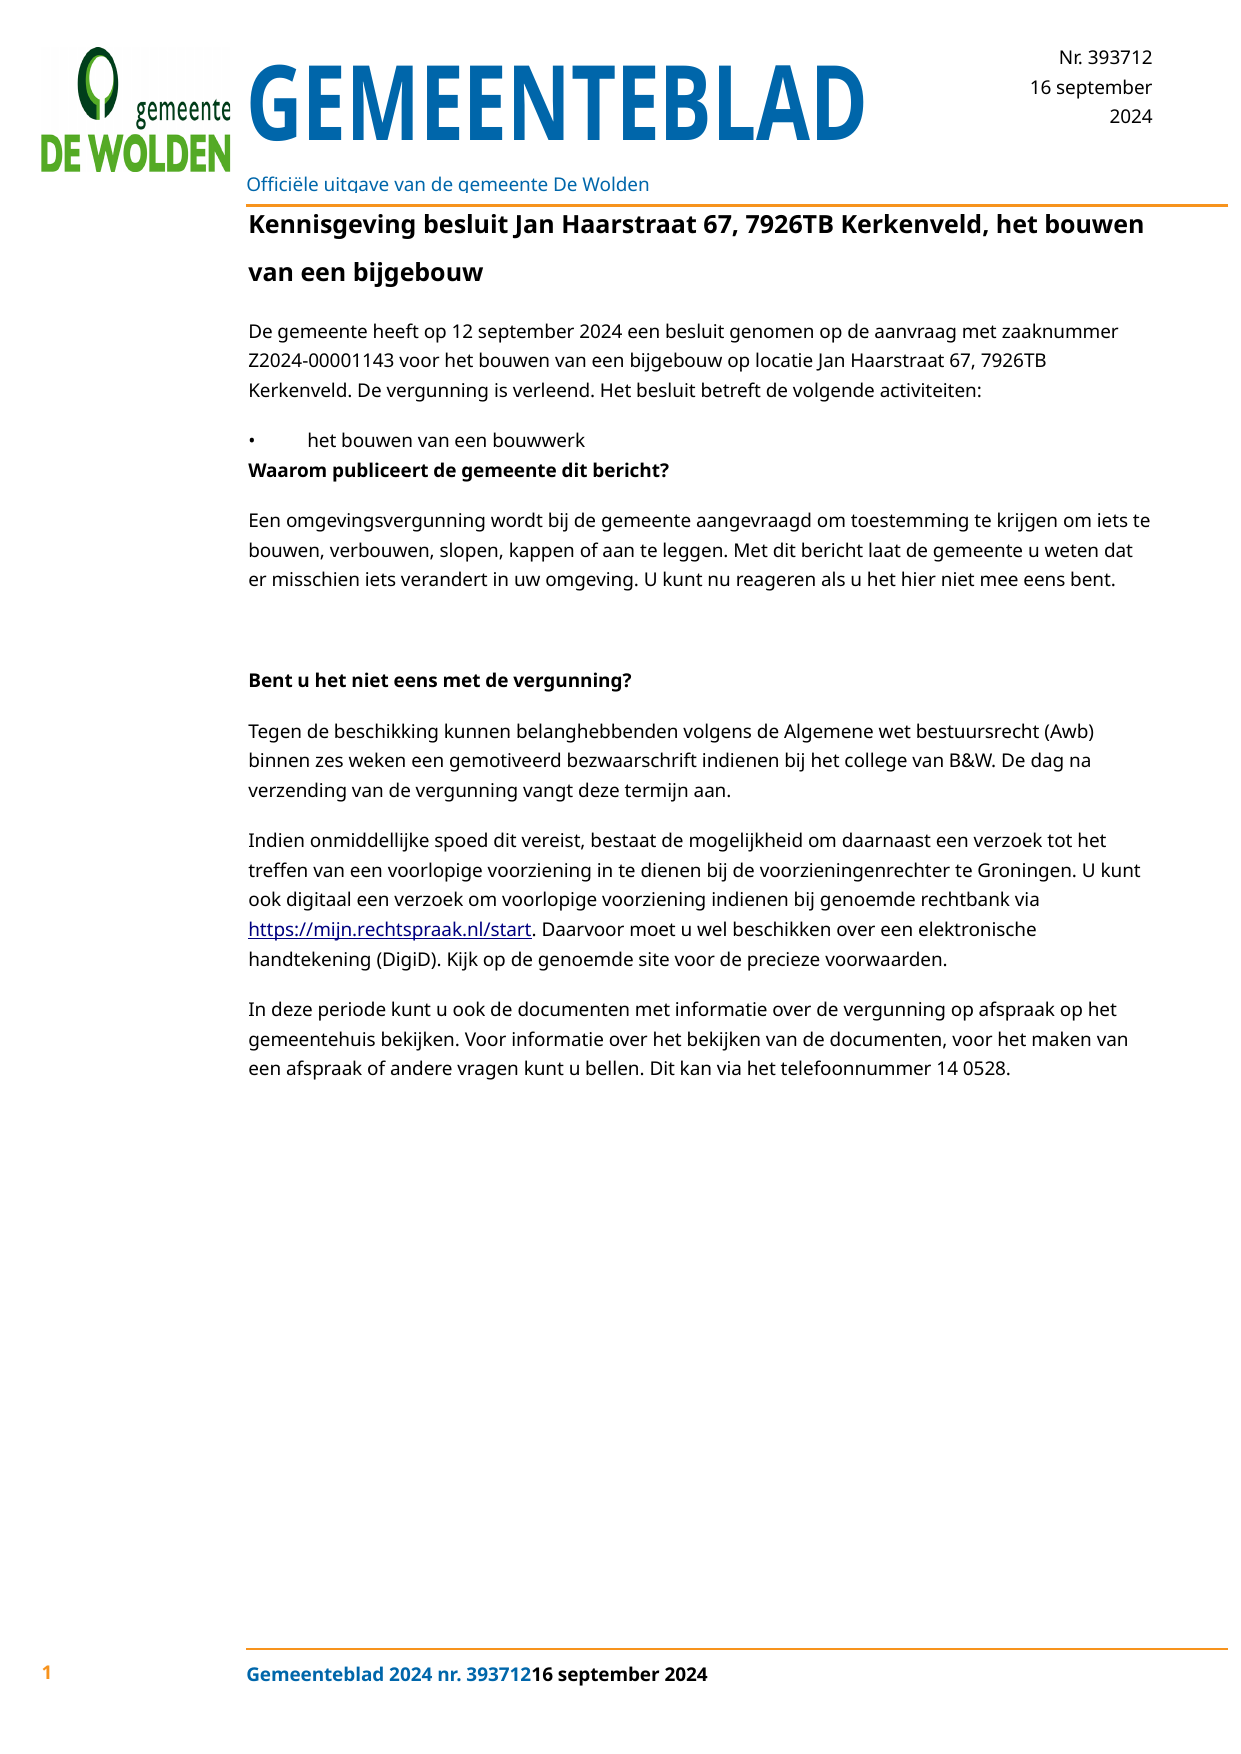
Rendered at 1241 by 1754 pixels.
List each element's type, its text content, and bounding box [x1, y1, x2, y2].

text Bent u het niet eens met de vergunning? [248, 667, 1152, 693]
text De gemeente heeft op 12 september 2024 een besluit genomen op de aanvraag met zaaknummer Z2024-00001143 voor het bouwen van een bijgebouw op locatie Jan Haarstraat 67, 7926TB Kerkenveld. De vergunning is verleend. Het besluit betreft de volgende activiteiten: [248, 318, 1152, 403]
text Indien onmiddellijke spoed dit vereist, bestaat de mogelijkheid om daarnaast een verzoek tot het treffen van een voorlopige voorziening in te dienen bij de voorzieningenrechter te Groningen. U kunt ook digitaal een verzoek om voorlopige voorziening indienen bij genoemde rechtbank via https://mijn.rechtspraak.nl/start. Daarvoor moet u wel beschikken over een elektronische handtekening (DigiD). Kijk op de genoemde site voor de precieze voorwaarden. [248, 827, 1152, 972]
text In deze periode kunt u ook de documenten met informatie over de vergunning op afspraak op het gemeentehuis bekijken. Voor informatie over het bekijken van de documenten, voor het maken van een afspraak of andere vragen kunt u bellen. Dit kan via het telefoonnummer 14 0528. [248, 996, 1152, 1081]
text Kennisgeving besluit Jan Haarstraat 67, 7926TB Kerkenveld, het bouwen van een bijgebouw [248, 207, 1152, 288]
text Een omgevingsvergunning wordt bij de gemeente aangevraagd om toestemming te krijgen om iets te bouwen, verbouwen, slopen, kappen of aan te leggen. Met dit bericht laat de gemeente u weten dat er misschien iets verandert in uw omgeving. U kunt nu reageren als u het hier niet mee eens bent. [248, 507, 1152, 592]
text Waarom publiceert de gemeente dit bericht? [248, 457, 1152, 483]
list het bouwen van een bouwwerk [248, 427, 1152, 453]
text Tegen de beschikking kunnen belanghebbenden volgens de Algemene wet bestuursrecht (Awb) binnen zes weken een gemotiveerd bezwaarschrift indienen bij het college van B&W. De dag na verzending van de vergunning vangt deze termijn aan. [248, 718, 1152, 803]
picture [41, 47, 231, 172]
